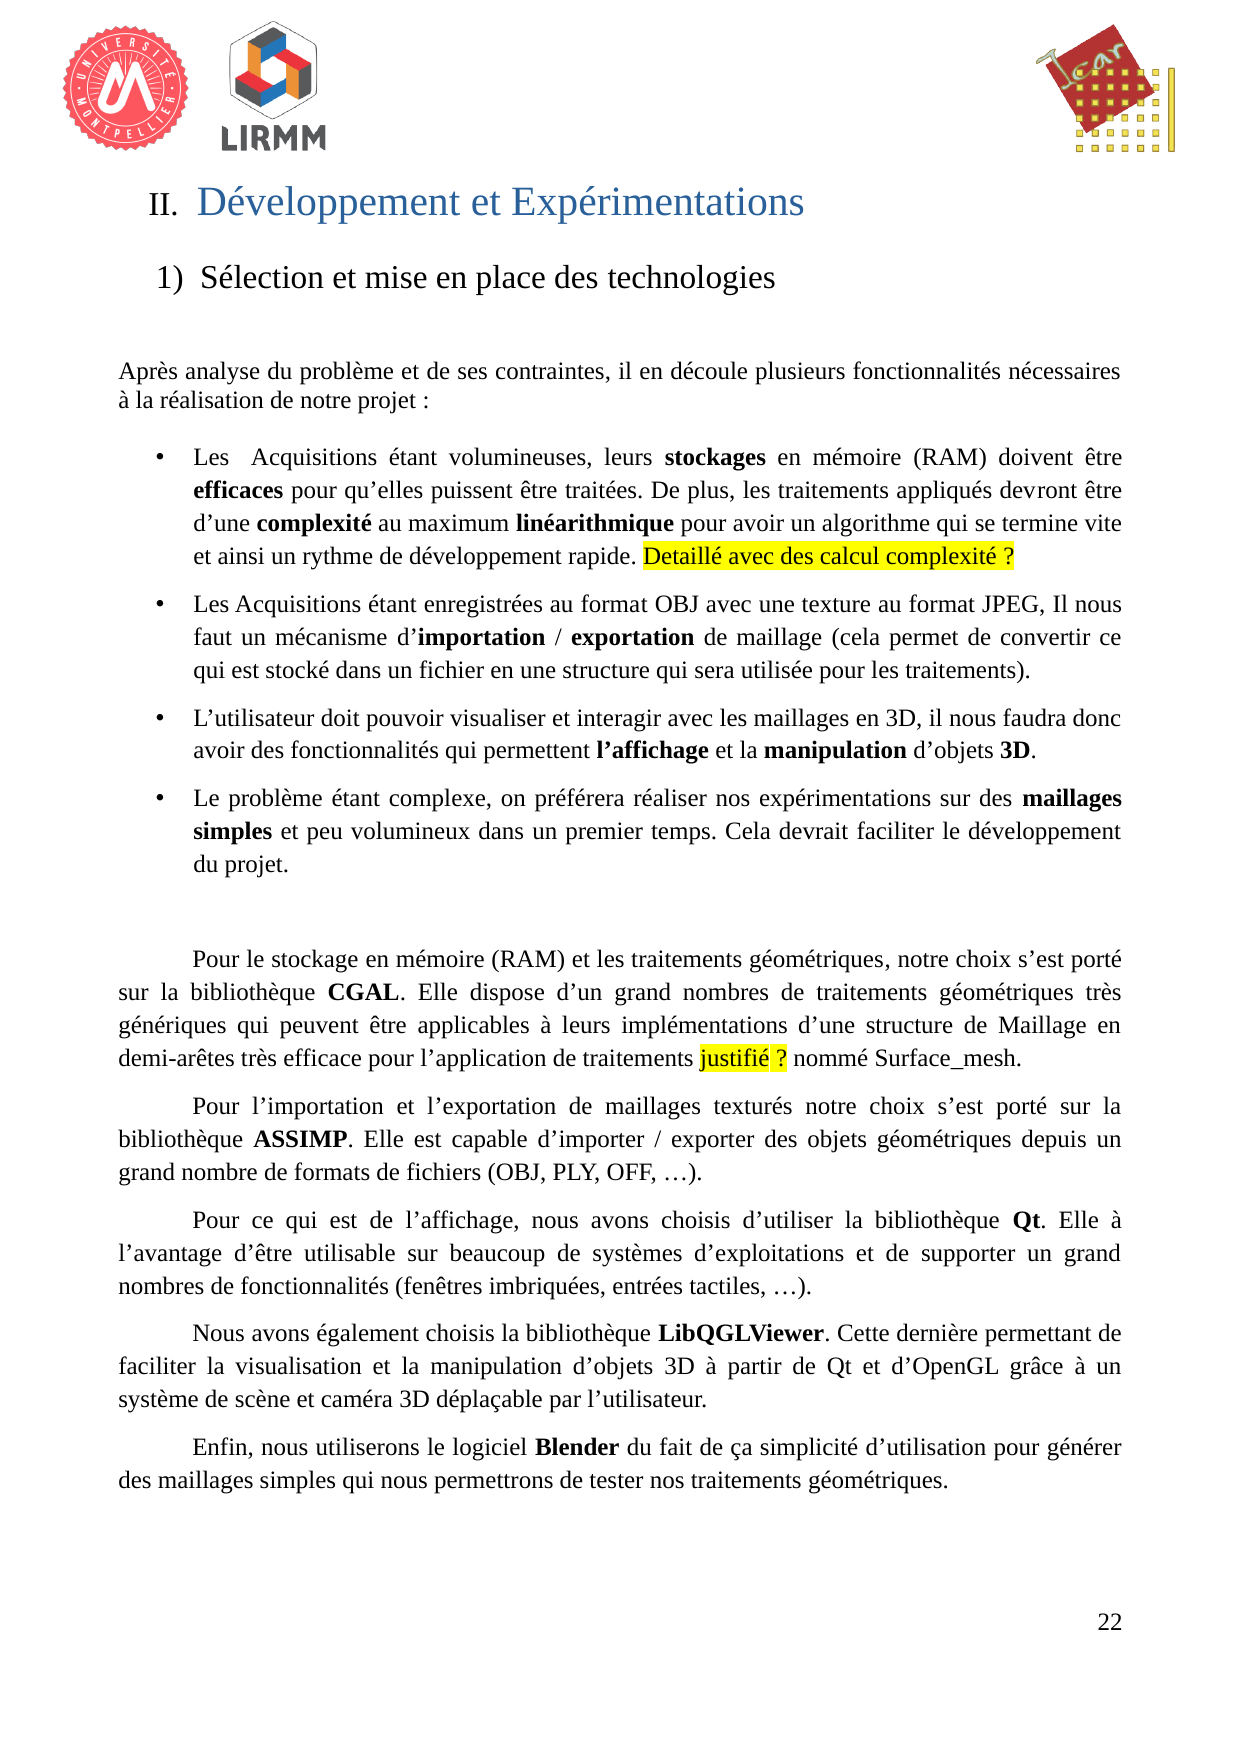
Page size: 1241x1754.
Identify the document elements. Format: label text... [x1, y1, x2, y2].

subtitle Développement et Expérimentations [178, 176, 1122, 224]
text Après analyse du problème et de ses contraintes, il en découle plusieurs fonctionnalités nécessaires à la réalisation de notre projet : [118, 356, 1122, 413]
list Le problème étant complexe, on préférera réaliser nos expérimentations sur des maillages simples et peu volumineux dans un premier temps. Cela devrait faciliter le développement du projet. [156, 783, 1122, 878]
text Enfin, nous utiliserons le logiciel Blender du fait de ça simplicité d’utilisation pour générer des maillages simples qui nous permettrons de tester nos traitements géométriques. [118, 1432, 1122, 1494]
picture [57, 13, 201, 156]
list Les Acquisitions étant enregistrées au format OBJ avec une texture au format JPEG, Il nous faut un mécanisme d’importation / exportation de maillage (cela permet de convertir ce qui est stocké dans un fichier en une structure qui sera utilisée pour les traitements). [156, 589, 1122, 684]
list L’utilisateur doit pouvoir visualiser et interagir avec les maillages en 3D, il nous faudra donc avoir des fonctionnalités qui permettent l’affichage et la manipulation d’objets 3D. [156, 703, 1122, 764]
text Nous avons également choisis la bibliothèque LibQGLViewer. Cette dernière permettant de faciliter la visualisation et la manipulation d’objets 3D à partir de Qt et d’OpenGL grâce à un système de scène et caméra 3D déplaçable par l’utilisateur. [118, 1318, 1122, 1413]
picture [203, 16, 343, 155]
subtitle 1) Sélection et mise en place des technologies [156, 258, 1122, 296]
list Les Acquisitions étant volumineuses, leurs stockages en mémoire (RAM) doivent être efficaces pour qu’elles puissent être traitées. De plus, les traitements appliqués devront être d’une complexité au maximum linéarithmique pour avoir un algorithme qui se termine vite et ainsi un rythme de développement rapide. Detaillé avec des calcul complexité ? [156, 442, 1122, 570]
text Pour le stockage en mémoire (RAM) et les traitements géométriques, notre choix s’est porté sur la bibliothèque CGAL. Elle dispose d’un grand nombres de traitements géométriques très génériques qui peuvent être applicables à leurs implémentations d’une structure de Maillage en demi-arêtes très efficace pour l’application de traitements justifié ? nommé Surface_mesh. [118, 944, 1122, 1072]
text Pour ce qui est de l’affichage, nous avons choisis d’utiliser la bibliothèque Qt. Elle à l’avantage d’être utilisable sur beaucoup de systèmes d’exploitations et de supporter un grand nombres de fonctionnalités (fenêtres imbriquées, entrées tactiles, …). [118, 1205, 1122, 1299]
picture [1025, 6, 1177, 154]
text Pour l’importation et l’exportation de maillages texturés notre choix s’est porté sur la bibliothèque ASSIMP. Elle est capable d’importer / exporter des objets géométriques depuis un grand nombre de formats de fichiers (OBJ, PLY, OFF, …). [118, 1091, 1122, 1186]
